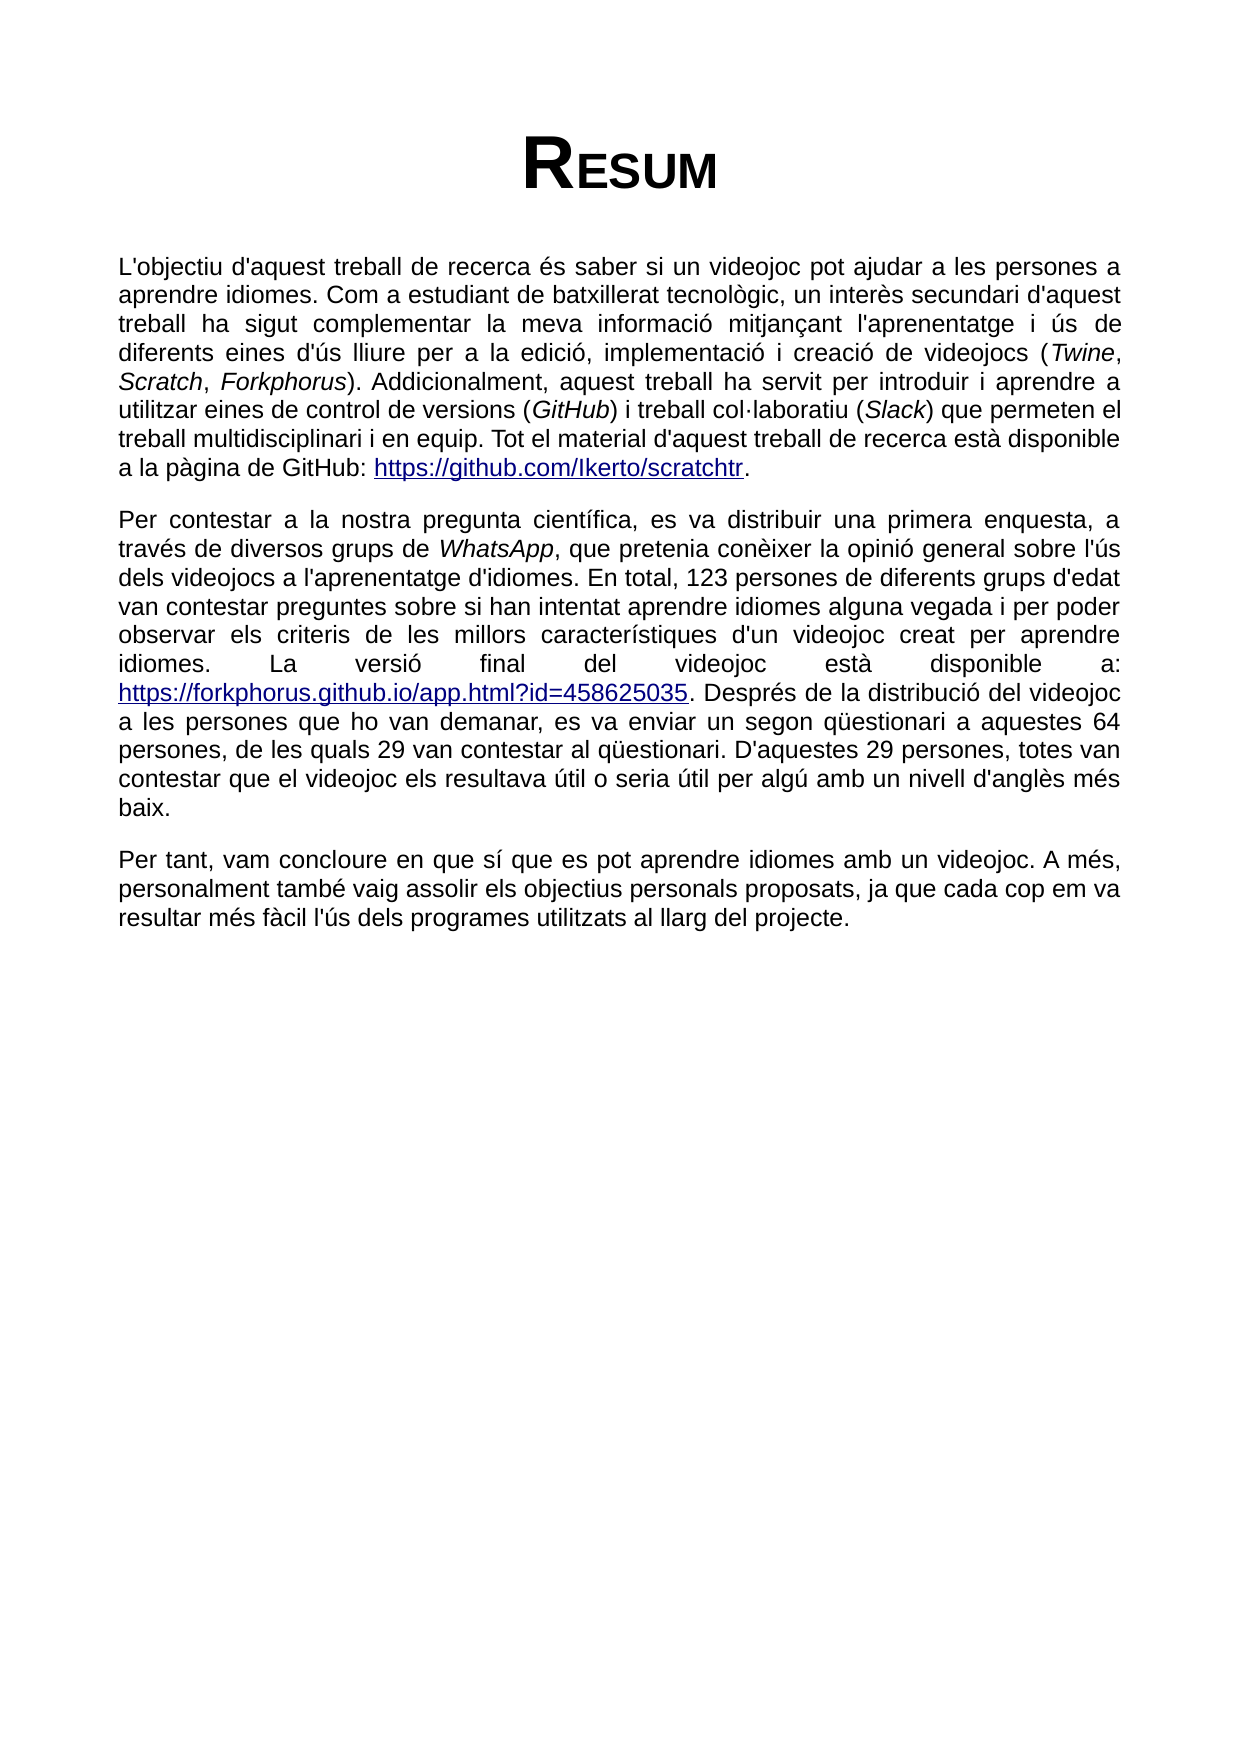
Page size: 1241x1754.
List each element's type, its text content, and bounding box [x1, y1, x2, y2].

text Resum [118, 118, 1122, 204]
text L'objectiu d'aquest treball de recerca és saber si un videojoc pot ajudar a les persones a aprendre idiomes. Com a estudiant de batxillerat tecnològic, un interès secundari d'aquest treball ha sigut complementar la meva informació mitjançant l'aprenentatge i ús de diferents eines d'ús lliure per a la edició, implementació i creació de videojocs (Twine, Scratch, Forkphorus). Addicionalment, aquest treball ha servit per introduir i aprendre a utilitzar eines de control de versions (GitHub) i treball col·laboratiu (Slack) que permeten el treball multidisciplinari i en equip. Tot el material d'aquest treball de recerca està disponible a la pàgina de GitHub: https://github.com/Ikerto/scratchtr. [118, 252, 1122, 482]
text Per contestar a la nostra pregunta científica, es va distribuir una primera enquesta, a través de diversos grups de WhatsApp, que pretenia conèixer la opinió general sobre l'ús dels videojocs a l'aprenentatge d'idiomes. En total, 123 persones de diferents grups d'edat van contestar preguntes sobre si han intentat aprendre idiomes alguna vegada i per poder observar els criteris de les millors característiques d'un videojoc creat per aprendre idiomes. La versió final del videojoc està disponible a: https://forkphorus.github.io/app.html?id=458625035. Després de la distribució del videojoc a les persones que ho van demanar, es va enviar un segon qüestionari a aquestes 64 persones, de les quals 29 van contestar al qüestionari. D'aquestes 29 persones, totes van contestar que el videojoc els resultava útil o seria útil per algú amb un nivell d'anglès més baix. [118, 505, 1122, 822]
text Per tant, vam concloure en que sí que es pot aprendre idiomes amb un videojoc. A més, personalment també vaig assolir els objectius personals proposats, ja que cada cop em va resultar més fàcil l'ús dels programes utilitzats al llarg del projecte. [118, 845, 1122, 931]
